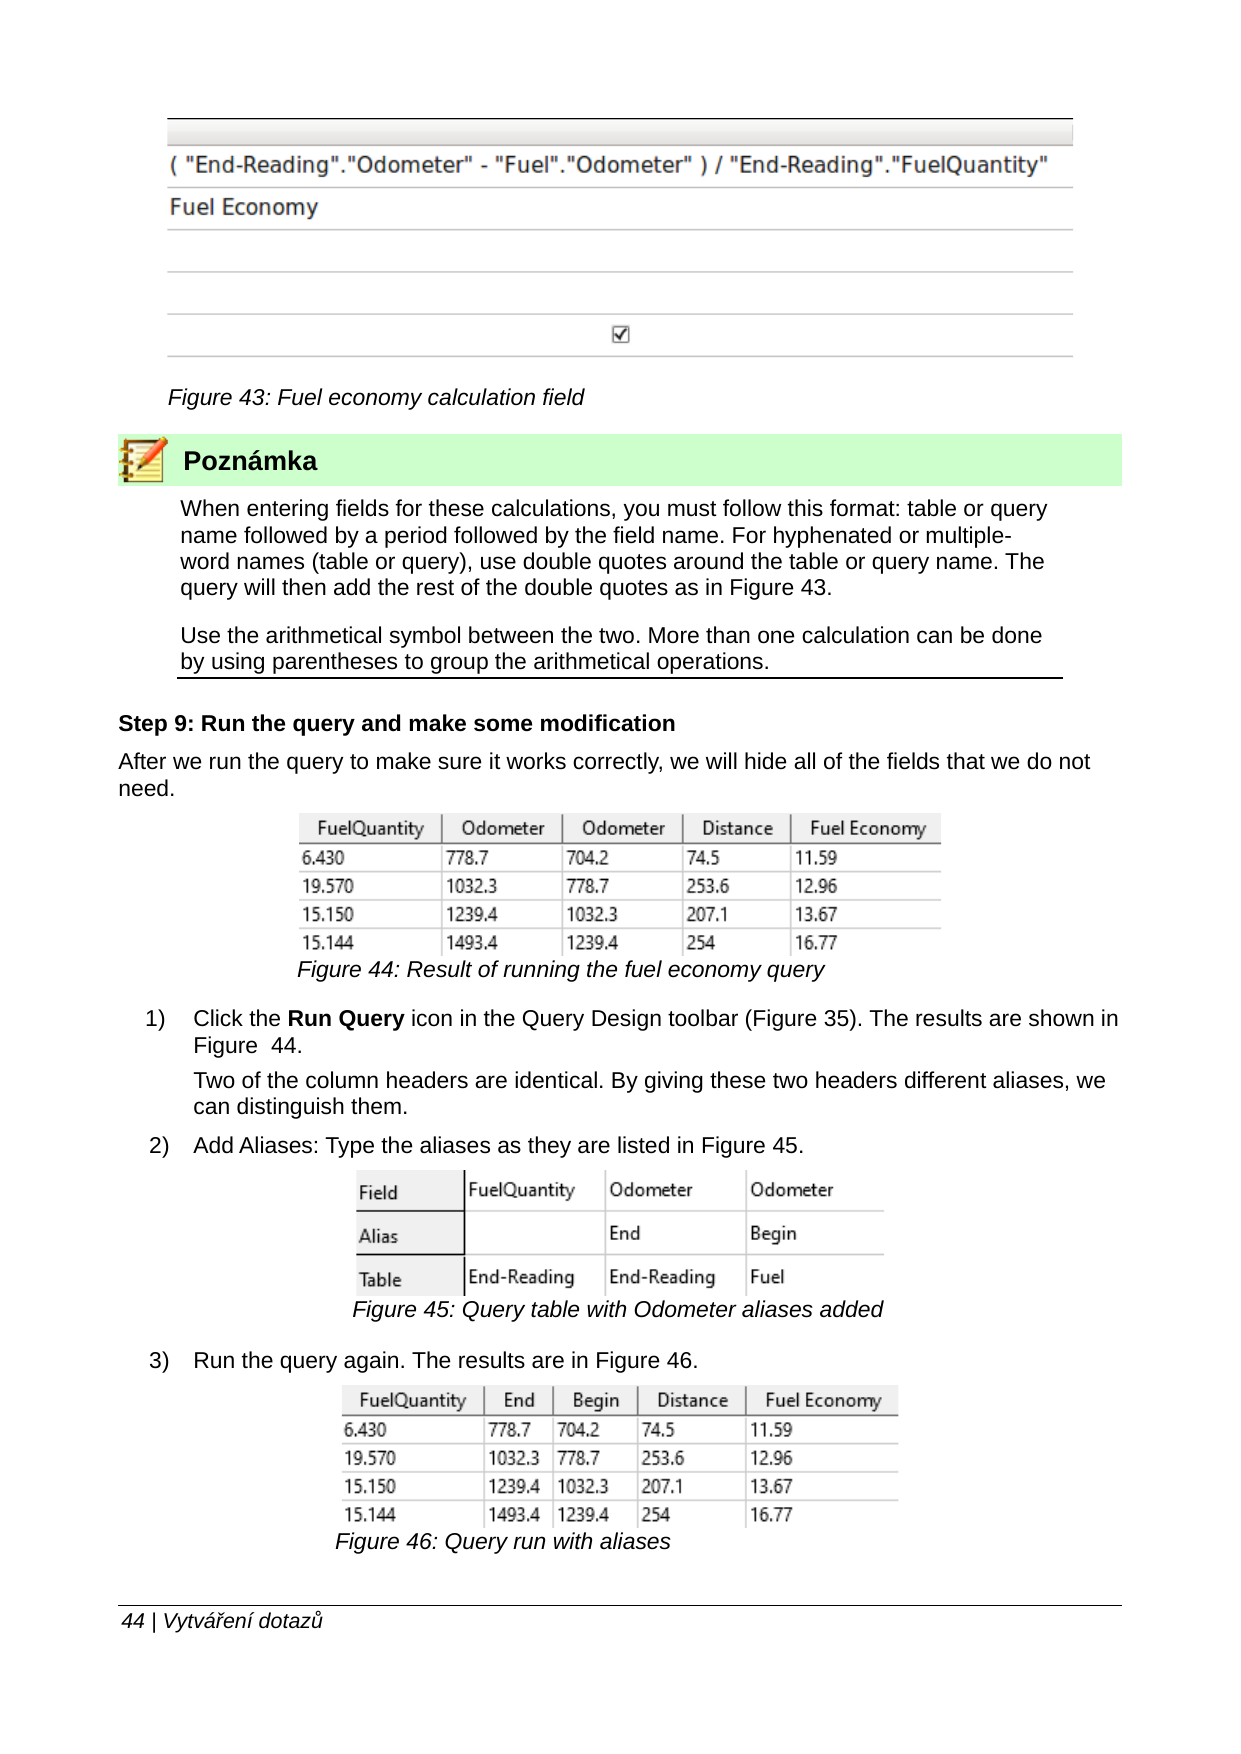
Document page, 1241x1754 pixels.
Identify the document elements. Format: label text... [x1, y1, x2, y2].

text Figure 46: Query run with aliases [335, 1528, 906, 1554]
picture [299, 813, 942, 956]
picture [167, 118, 1074, 384]
list Click the Run Query icon in the Query Design toolbar (Figure 35). The results are shown in Figure 44. [165, 1005, 1122, 1058]
text Figure 44: Result of running the fuel economy query [297, 956, 943, 982]
text Use the arithmetical symbol between the two. More than one calculation can be done by using parentheses to group the arithmetical operations. [177, 619, 1063, 677]
picture [341, 1385, 899, 1528]
text When entering fields for these calculations, you must follow this format: table or query name followed by a period followed by the field name. For hyphenated or multiple-word names (table or query), use double quotes around the table or query name. The query will then add the rest of the double quotes as in Figure 43. [177, 492, 1063, 601]
list Add Aliases: Type the aliases as they are listed in Figure 45. [169, 1132, 1122, 1158]
text Figure 43: Fuel economy calculation field [168, 384, 1073, 410]
picture [356, 1170, 885, 1296]
text After we run the query to make sure it works correctly, we will hide all of the fields that we do not need. [118, 748, 1122, 801]
list Run the query again. The results are in Figure 46. [169, 1347, 1122, 1373]
text Two of the column headers are identical. By giving these two headers different aliases, we can distinguish them. [193, 1067, 1122, 1120]
text Step 9: Run the query and make some modification [118, 709, 1122, 736]
text Figure 45: Query table with Odometer aliases added [352, 1171, 888, 1322]
picture [119, 435, 170, 486]
subtitle Poznámka [118, 434, 1122, 486]
